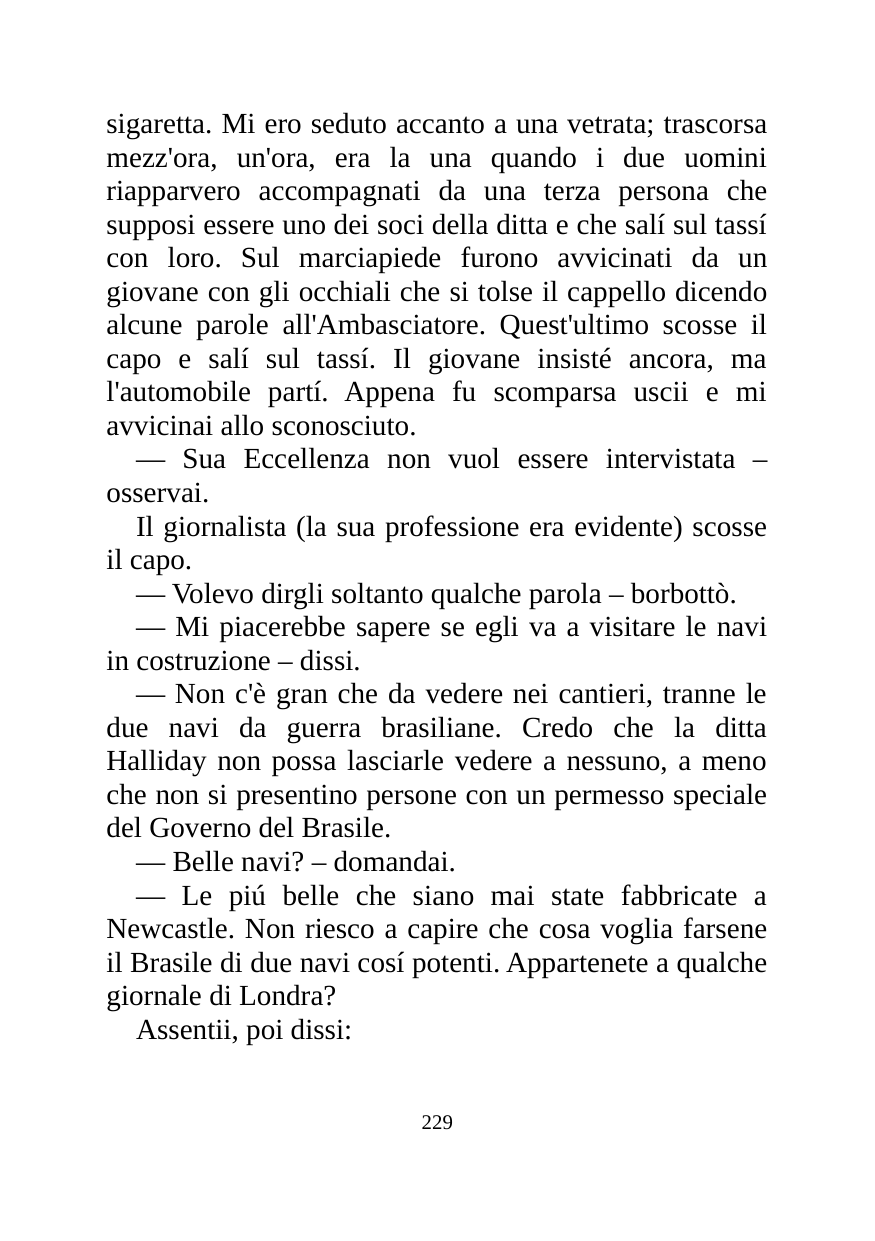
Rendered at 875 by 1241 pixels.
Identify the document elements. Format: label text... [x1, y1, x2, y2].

text Assentii, poi dissi: [106, 1012, 768, 1045]
text — Sua Eccellenza non vuol essere intervistata – osservai. [106, 442, 768, 509]
text — Volevo dirgli soltanto qualche parola – borbottò. [106, 576, 768, 609]
text — Le piú belle che siano mai state fabbricate a Newcastle. Non riesco a capire che cosa voglia farsene il Brasile di due navi cosí potenti. Appartenete a qualche giornale di Londra? [106, 878, 768, 1012]
text sigaretta. Mi ero seduto accanto a una vetrata; trascorsa mezz'ora, un'ora, era la una quando i due uomini riapparvero accompagnati da una terza persona che supposi essere uno dei soci della ditta e che salí sul tassí con loro. Sul marciapiede furono avvicinati da un giovane con gli occhiali che si tolse il cappello dicendo alcune parole all'Ambasciatore. Quest'ultimo scosse il capo e salí sul tassí. Il giovane insisté ancora, ma l'automobile partí. Appena fu scomparsa uscii e mi avvicinai allo sconosciuto. [106, 106, 768, 442]
text — Belle navi? – domandai. [106, 844, 768, 878]
text Il giornalista (la sua professione era evidente) scosse il capo. [106, 509, 768, 576]
text — Mi piacerebbe sapere se egli va a visitare le navi in costruzione – dissi. [106, 609, 768, 676]
text — Non c'è gran che da vedere nei cantieri, tranne le due navi da guerra brasiliane. Credo che la ditta Halliday non possa lasciarle vedere a nessuno, a meno che non si presentino persone con un permesso speciale del Governo del Brasile. [106, 676, 768, 844]
